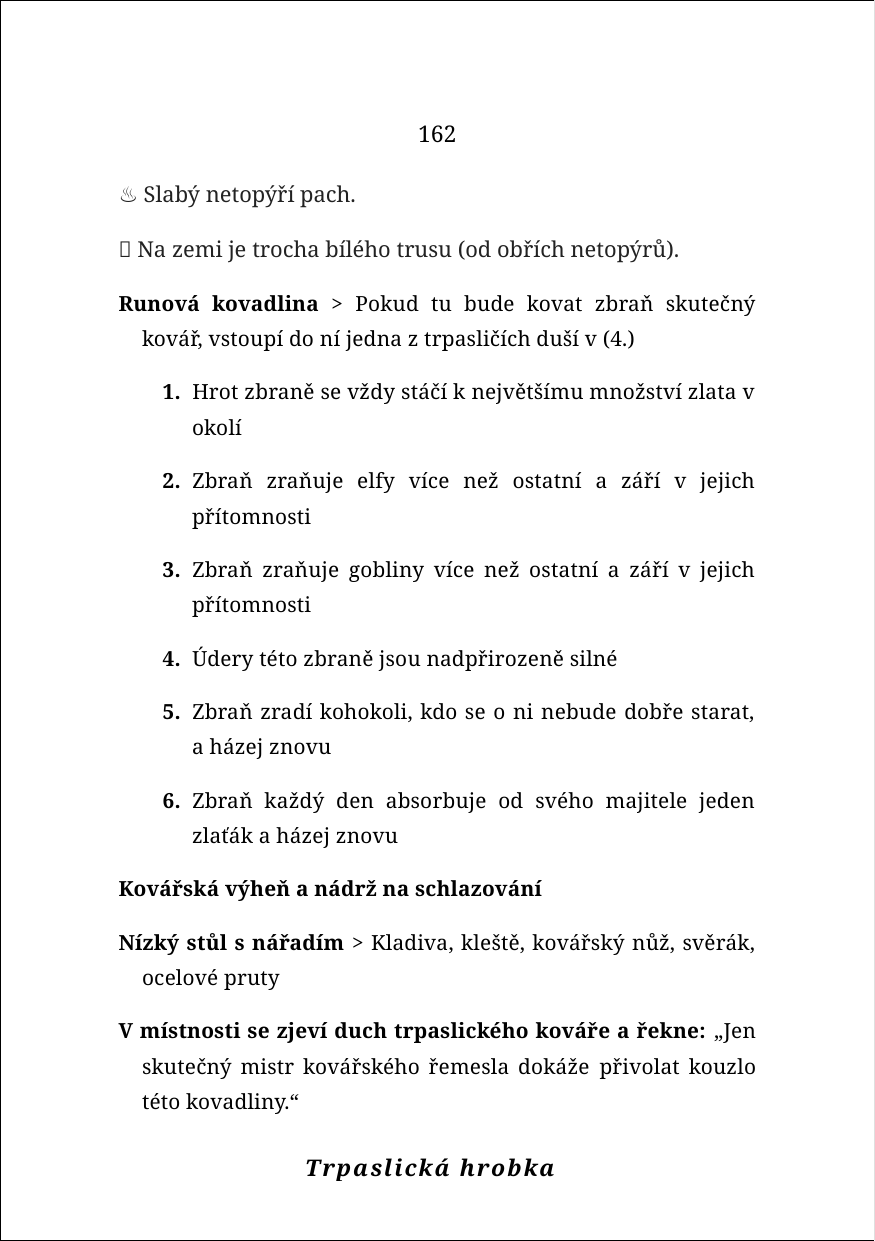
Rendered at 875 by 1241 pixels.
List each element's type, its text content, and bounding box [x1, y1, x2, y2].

list Údery této zbraně jsou nadpřirozeně silné [162, 644, 756, 672]
text 👣 Na zemi je trocha bílého trusu (od obřích netopýrů). [118, 234, 756, 264]
list Zbraň zraňuje gobliny více než ostatní a září v jejich přítomnosti [162, 555, 756, 619]
text Kovářská výheň a nádrž na schlazování [118, 874, 756, 903]
text Nízký stůl s nářadím > Kladiva, kleště, kovářský nůž, svěrák, ocelové pruty [118, 928, 756, 992]
list Hrot zbraně se vždy stáčí k největšímu množství zlata v okolí [162, 377, 756, 441]
list Zbraň zradí kohokoli, kdo se o ni nebude dobře starat, a házej znovu [162, 697, 756, 761]
list Zbraň každý den absorbuje od svého majitele jeden zlaťák a házej znovu [162, 786, 756, 850]
text Runová kovadlina > Pokud tu bude kovat zbraň skutečný kovář, vstoupí do ní jedna z trpasličích duší v (4.) [118, 289, 756, 353]
text V místnosti se zjeví duch trpaslického kováře a řekne: „Jen skutečný mistr kovářského řemesla dokáže přivolat kouzlo této kovadliny.“ [118, 1016, 756, 1116]
text ♨ Slabý netopýří pach. [118, 179, 756, 209]
list Zbraň zraňuje elfy více než ostatní a září v jejich přítomnosti [162, 466, 756, 530]
